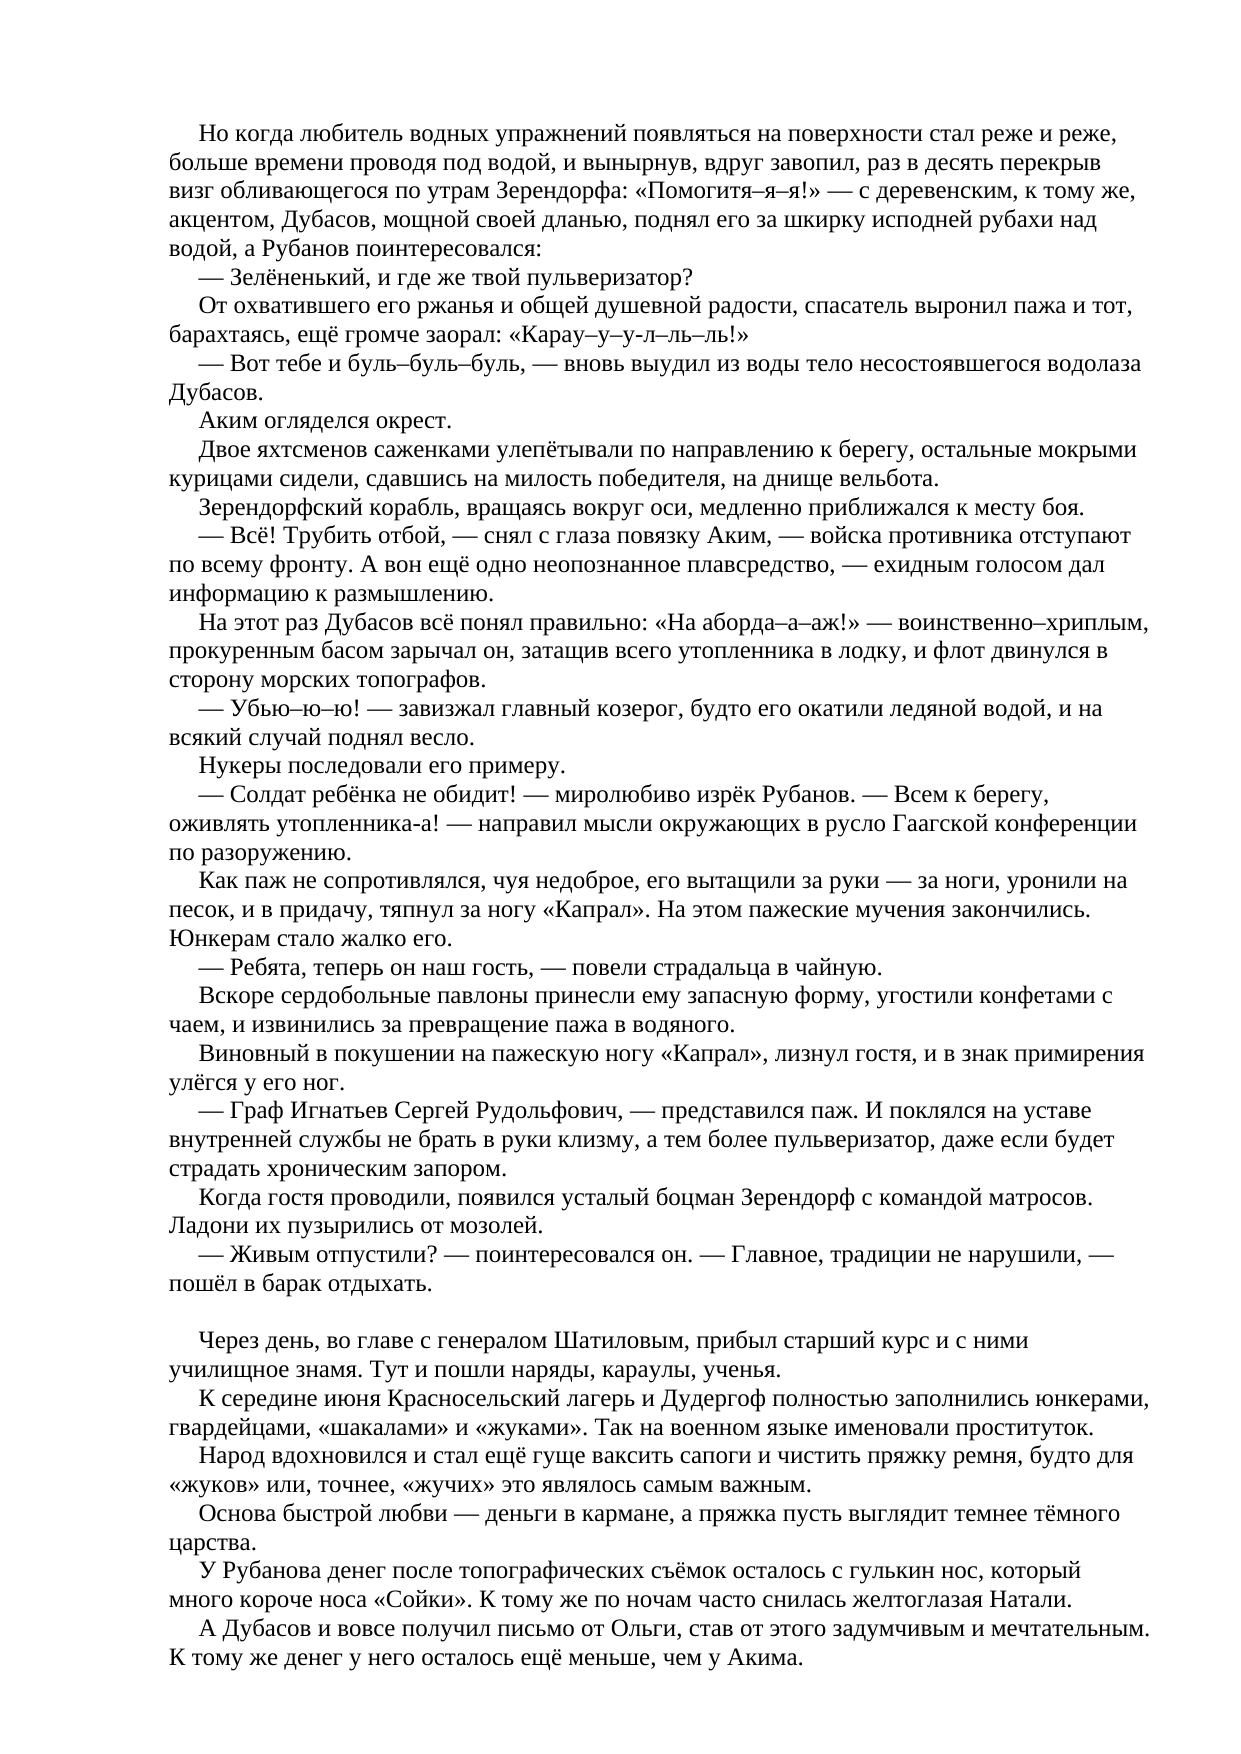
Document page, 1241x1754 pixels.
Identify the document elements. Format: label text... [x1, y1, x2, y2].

text — Живым отпустили? — поинтересовался он. — Главное, традиции не нарушили, — пошёл в барак отдыхать. [169, 1239, 1152, 1297]
text — Всё! Трубить отбой, — снял с глаза повязку Аким, — войска противника отступают по всему фронту. А вон ещё одно неопознанное плавсредство, — ехидным голосом дал информацию к размышлению. [169, 521, 1152, 607]
text — Зелёненький, и где же твой пульверизатор? [169, 262, 1152, 291]
text От охватившего его ржанья и общей душевной радости, спасатель выронил пажа и тот, барахтаясь, ещё громче заорал: «Карау–у–у-л–ль–ль!» [169, 291, 1152, 348]
text Аким огляделся окрест. [169, 406, 1152, 434]
text Виновный в покушении на пажескую ногу «Капрал», лизнул гостя, и в знак примирения улёгся у его ног. [169, 1038, 1152, 1096]
text — Убью–ю–ю! — завизжал главный козерог, будто его окатили ледяной водой, и на всякий случай поднял весло. [169, 693, 1152, 751]
text Вскоре сердобольные павлоны принесли ему запасную форму, угостили конфетами с чаем, и извинились за превращение пажа в водяного. [169, 981, 1152, 1038]
text Двое яхтсменов саженками улепётывали по направлению к берегу, остальные мокрыми курицами сидели, сдавшись на милость победителя, на днище вельбота. [169, 434, 1152, 492]
text Но когда любитель водных упражнений появляться на поверхности стал реже и реже, больше времени проводя под водой, и вынырнув, вдруг завопил, раз в десять перекрыв визг обливающегося по утрам Зерендорфа: «Помогитя–я–я!» — с деревенским, к тому же, акцентом, Дубасов, мощной своей дланью, поднял его за шкирку исподней рубахи над водой, а Рубанов поинтересовался: [169, 118, 1152, 262]
text — Граф Игнатьев Сергей Рудольфович, — представился паж. И поклялся на уставе внутренней службы не брать в руки клизму, а тем более пульверизатор, даже если будет страдать хроническим запором. [169, 1096, 1152, 1182]
text — Вот тебе и буль–буль–буль, — вновь выудил из воды тело несостоявшегося водолаза Дубасов. [169, 348, 1152, 406]
text Нукеры последовали его примеру. [169, 751, 1152, 779]
text — Солдат ребёнка не обидит! — миролюбиво изрёк Рубанов. — Всем к берегу, оживлять утопленника-а! — направил мысли окружающих в русло Гаагской конференции по разоружению. [169, 779, 1152, 866]
text Народ вдохновился и стал ещё гуще ваксить сапоги и чистить пряжку ремня, будто для «жуков» или, точнее, «жучих» это являлось самым важным. [169, 1441, 1152, 1498]
text А Дубасов и вовсе получил письмо от Ольги, став от этого задумчивым и мечтательным. К тому же денег у него осталось ещё меньше, чем у Акима. [169, 1613, 1152, 1671]
text На этот раз Дубасов всё понял правильно: «На аборда–а–аж!» — воинственно–хриплым, прокуренным басом зарычал он, затащив всего утопленника в лодку, и флот двинулся в сторону морских топографов. [169, 607, 1152, 693]
text Через день, во главе с генералом Шатиловым, прибыл старший курс и с ними училищное знамя. Тут и пошли наряды, караулы, ученья. [169, 1326, 1152, 1383]
text У Рубанова денег после топографических съёмок осталось с гулькин нос, который много короче носа «Сойки». К тому же по ночам часто снилась желтоглазая Натали. [169, 1556, 1152, 1613]
text Когда гостя проводили, появился усталый боцман Зерендорф с командой матросов. Ладони их пузырились от мозолей. [169, 1182, 1152, 1239]
text Зерендорфский корабль, вращаясь вокруг оси, медленно приближался к месту боя. [169, 492, 1152, 521]
text Как паж не сопротивлялся, чуя недоброе, его вытащили за руки — за ноги, уронили на песок, и в придачу, тяпнул за ногу «Капрал». На этом пажеские мучения закончились. Юнкерам стало жалко его. [169, 866, 1152, 952]
text К середине июня Красносельский лагерь и Дудергоф полностью заполнились юнкерами, гвардейцами, «шакалами» и «жуками». Так на военном языке именовали проституток. [169, 1383, 1152, 1441]
text — Ребята, теперь он наш гость, — повели страдальца в чайную. [169, 952, 1152, 981]
text Основа быстрой любви — деньги в кармане, а пряжка пусть выглядит темнее тёмного царства. [169, 1498, 1152, 1556]
